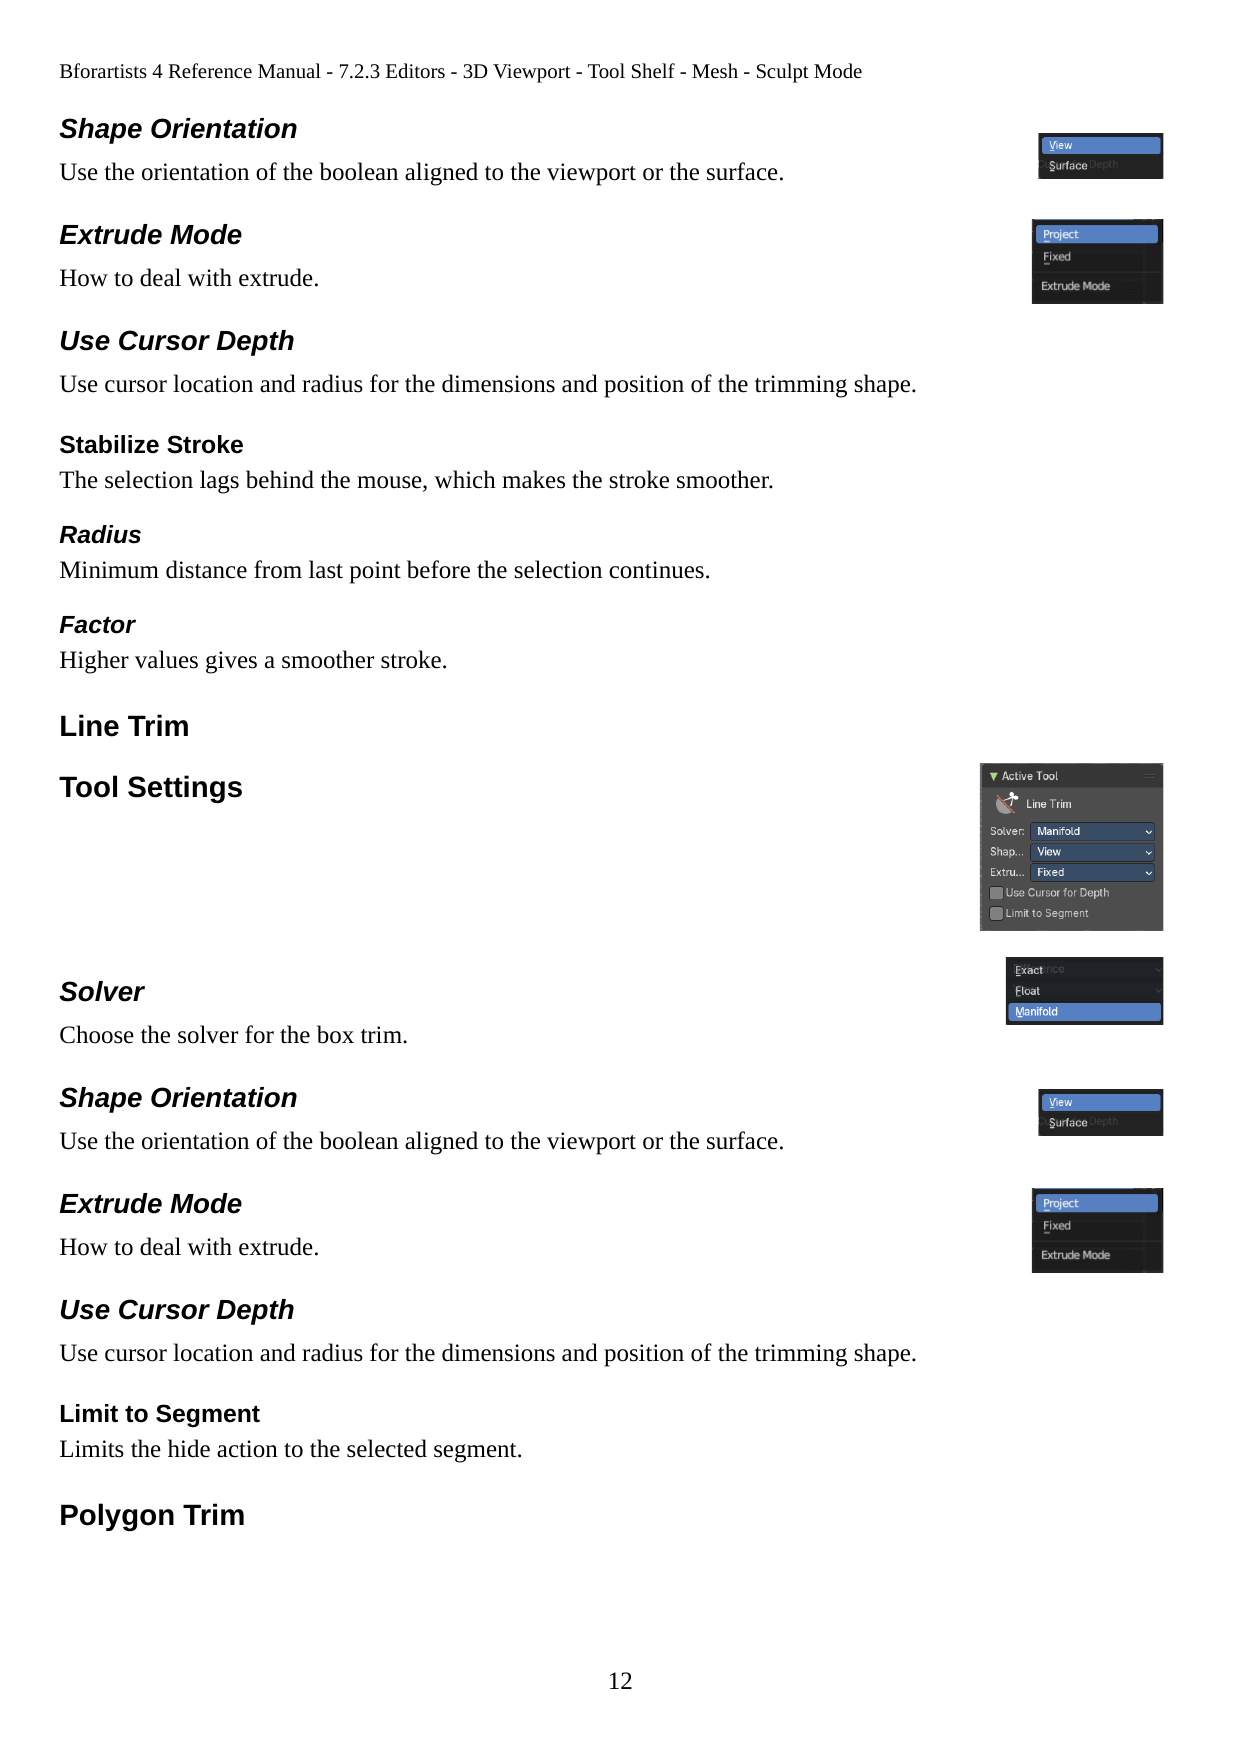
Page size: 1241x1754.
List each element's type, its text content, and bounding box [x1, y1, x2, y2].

subtitle Shape Orientation [59, 113, 1181, 144]
text Use cursor location and radius for the dimensions and position of the trimming shape. [59, 1338, 1181, 1367]
text Higher values gives a smoother stroke. [59, 645, 1181, 674]
subtitle Stabilize Stroke [59, 430, 1181, 459]
subtitle Polygon Trim [59, 1498, 1181, 1532]
subtitle Extrude Mode [59, 1188, 1031, 1219]
picture [979, 763, 1164, 931]
picture [1038, 133, 1164, 179]
text The selection lags behind the mouse, which makes the stroke smoother. [59, 465, 1181, 494]
text Use the orientation of the boolean aligned to the viewport or the surface. [59, 157, 1181, 186]
text Limits the hide action to the selected segment. [59, 1434, 1181, 1463]
subtitle Solver [59, 976, 1005, 1008]
text Minimum distance from last point before the selection continues. [59, 555, 1181, 584]
text Use cursor location and radius for the dimensions and position of the trimming shape. [59, 369, 1181, 398]
text How to deal with extrude. [59, 1232, 1031, 1261]
text Use the orientation of the boolean aligned to the viewport or the surface. [59, 1126, 1181, 1155]
picture [1038, 1089, 1164, 1136]
subtitle Tool Settings [59, 770, 979, 804]
subtitle Factor [59, 611, 1181, 639]
subtitle Extrude Mode [59, 218, 1181, 250]
subtitle Shape Orientation [59, 1082, 1181, 1114]
subtitle Use Cursor Depth [59, 324, 1181, 356]
subtitle [1164, 976, 1181, 1008]
subtitle Radius [59, 521, 1181, 549]
picture [1031, 1188, 1164, 1273]
subtitle [1164, 1188, 1181, 1219]
picture [1031, 219, 1164, 304]
subtitle Line Trim [59, 709, 1181, 743]
text Choose the solver for the box trim. [59, 1020, 1181, 1049]
subtitle Use Cursor Depth [59, 1294, 1181, 1326]
subtitle [1164, 770, 1181, 804]
subtitle Limit to Segment [59, 1399, 1181, 1428]
picture [1005, 957, 1164, 1025]
text How to deal with extrude. [59, 263, 1031, 292]
